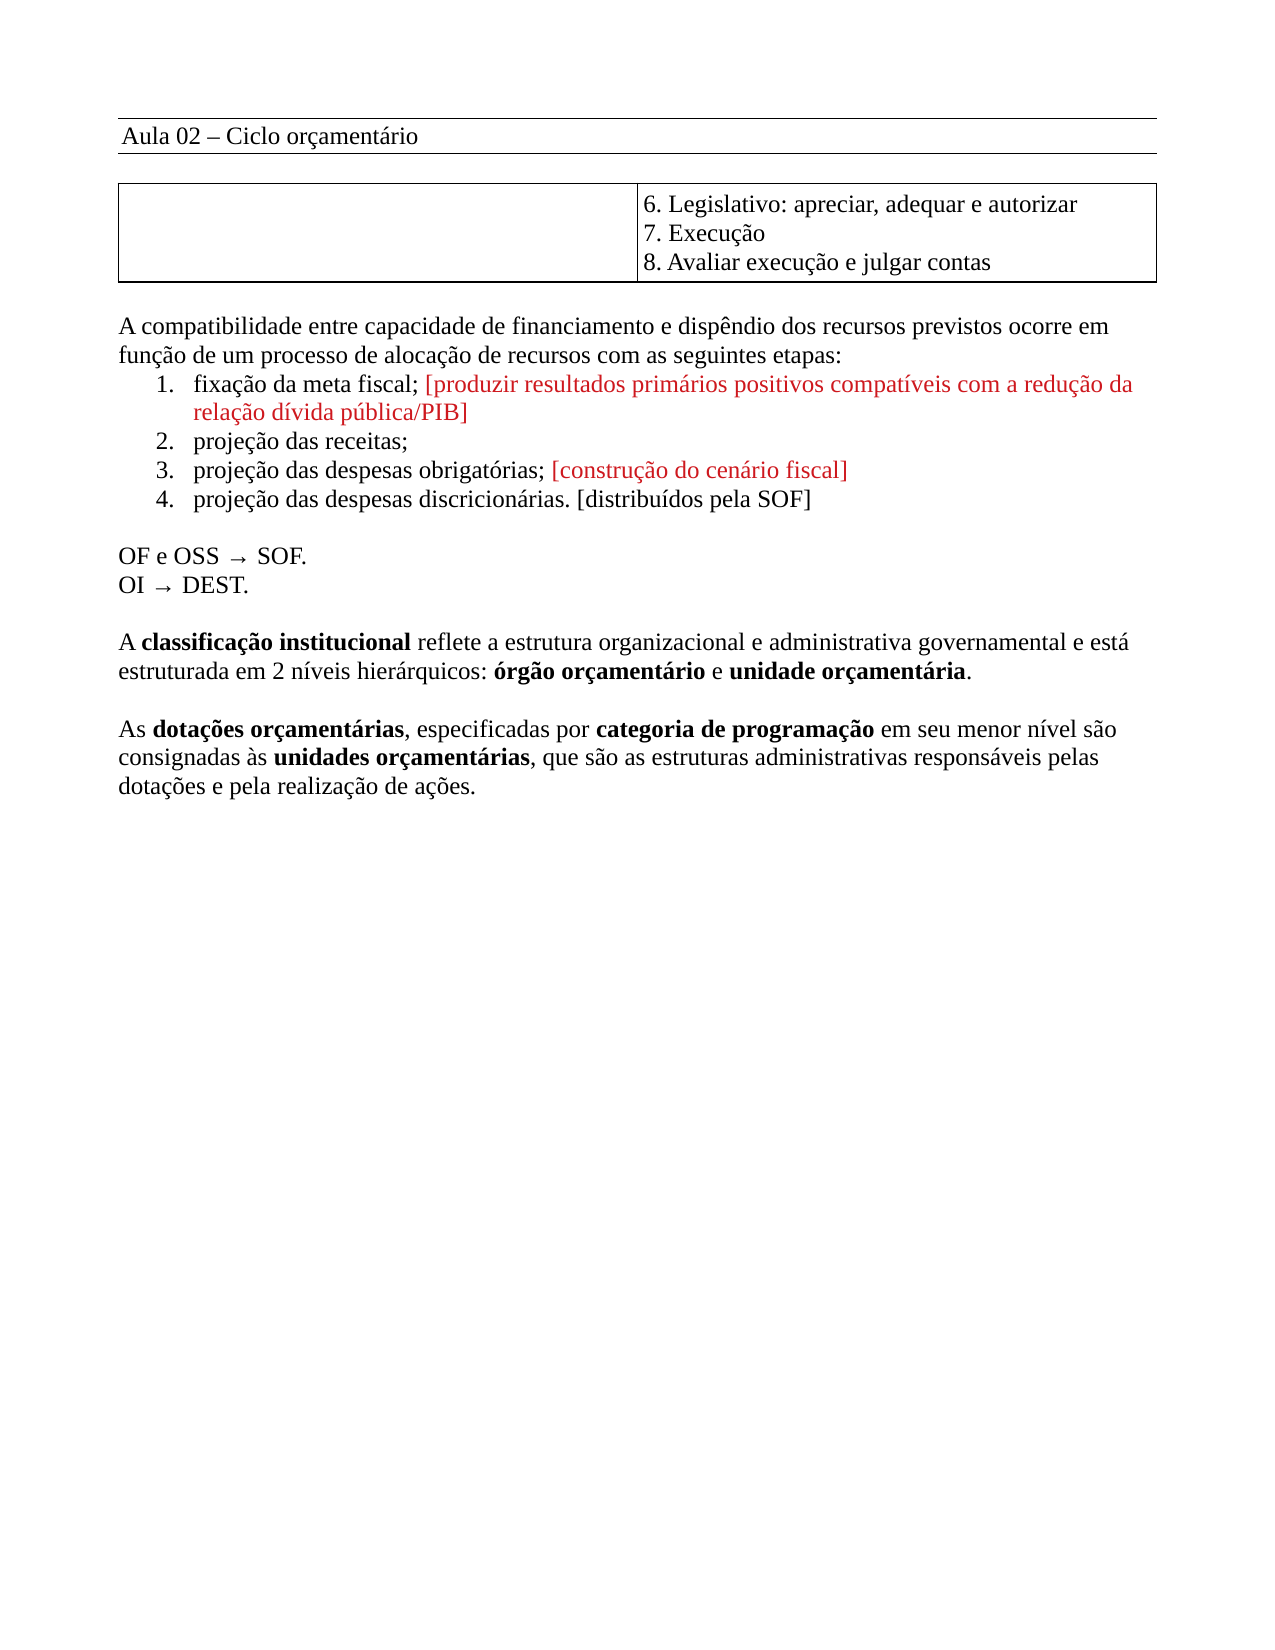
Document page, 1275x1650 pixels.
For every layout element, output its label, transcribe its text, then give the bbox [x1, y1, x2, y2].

table_cell [119, 184, 637, 281]
text OI → DEST. [118, 570, 1157, 599]
list projeção das despesas discricionárias. [distribuídos pela SOF] [156, 484, 1157, 512]
text A classificação institucional reflete a estrutura organizacional e administrativa governamental e está estruturada em 2 níveis hierárquicos: órgão orçamentário e unidade orçamentária. [118, 627, 1157, 685]
list fixação da meta fiscal; [produzir resultados primários positivos compatíveis com a redução da relação dívida pública/PIB] [156, 369, 1157, 426]
text OF e OSS → SOF. [118, 541, 1157, 570]
text As dotações orçamentárias, especificadas por categoria de programação em seu menor nível são consignadas às unidades orçamentárias, que são as estruturas administrativas responsáveis pelas dotações e pela realização de ações. [118, 714, 1157, 800]
list projeção das receitas; [156, 426, 1157, 455]
table_cell 6. Legislativo: apreciar, adequar e autorizar 7. Execução 8. Avaliar execução e julgar contas [638, 184, 1156, 281]
list projeção das despesas obrigatórias; [construção do cenário fiscal] [156, 455, 1157, 484]
text A compatibilidade entre capacidade de financiamento e dispêndio dos recursos previstos ocorre em função de um processo de alocação de recursos com as seguintes etapas: [118, 311, 1157, 369]
